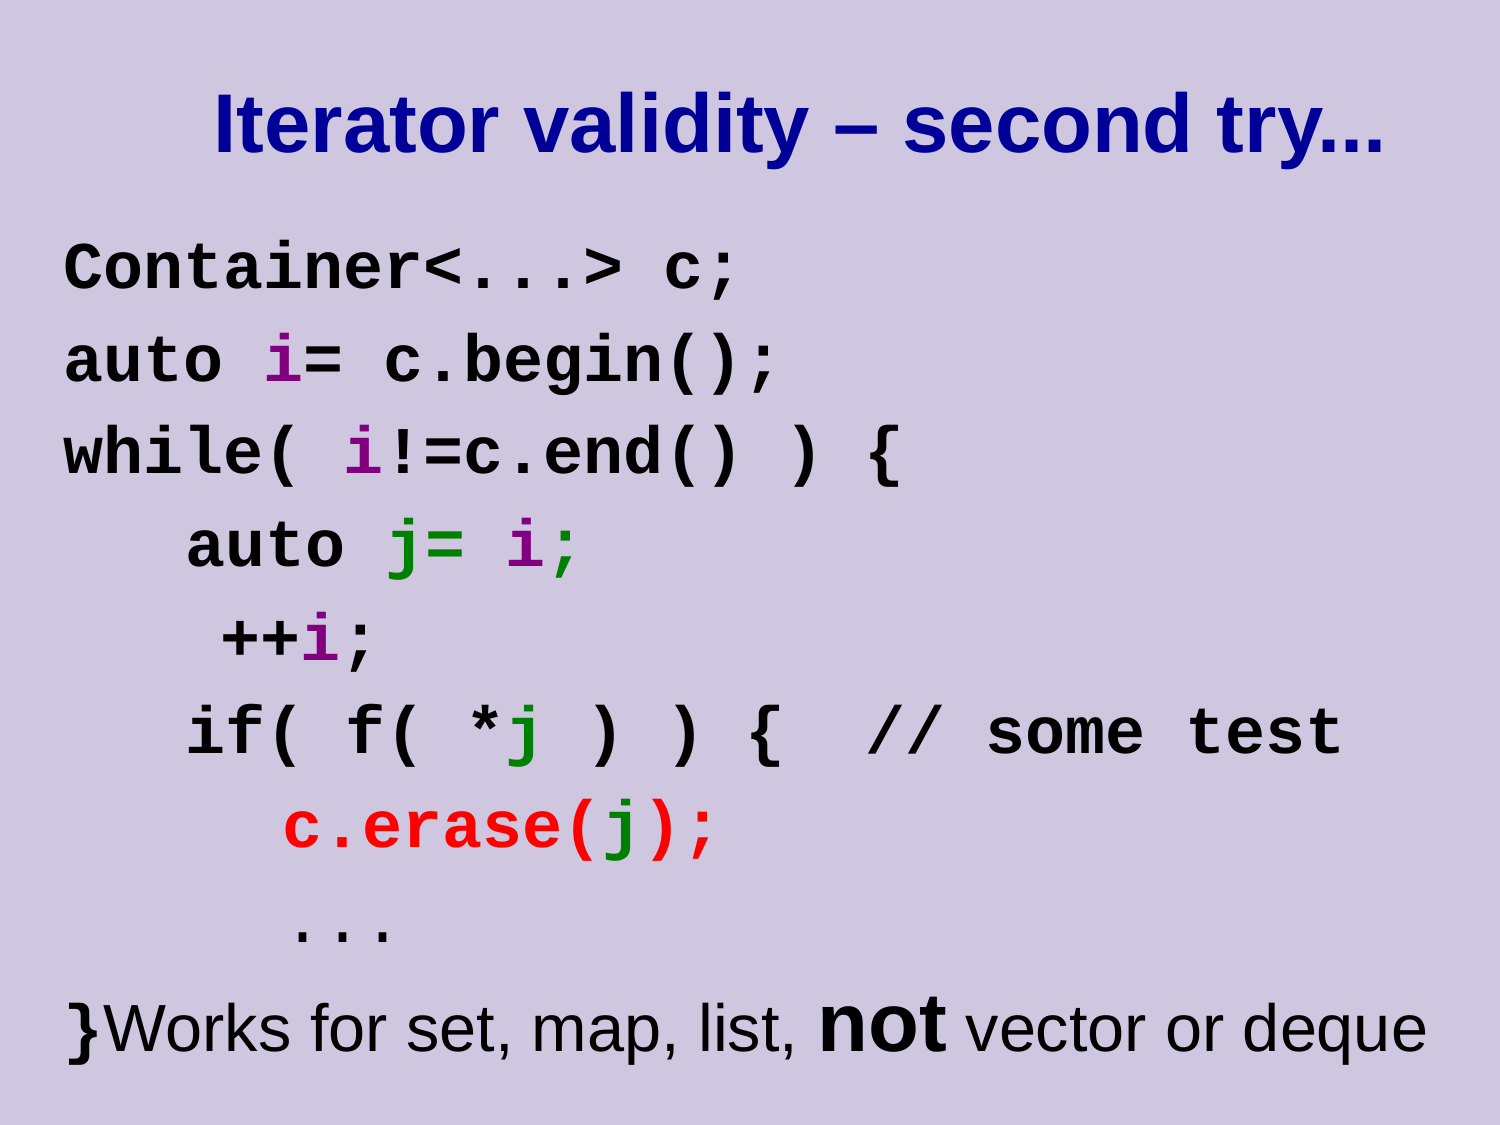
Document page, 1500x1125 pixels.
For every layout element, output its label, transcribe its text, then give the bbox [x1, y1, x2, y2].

list Container<...> c; auto i= c.begin(); while( i!=c.end() ) { auto j= i; ++i; if( f( *j ) ) { // some test c.erase(j); ... }Works for set, map, list, not vector or deque [49, 215, 1468, 1125]
title Iterator validity – second try... [198, 17, 1468, 215]
